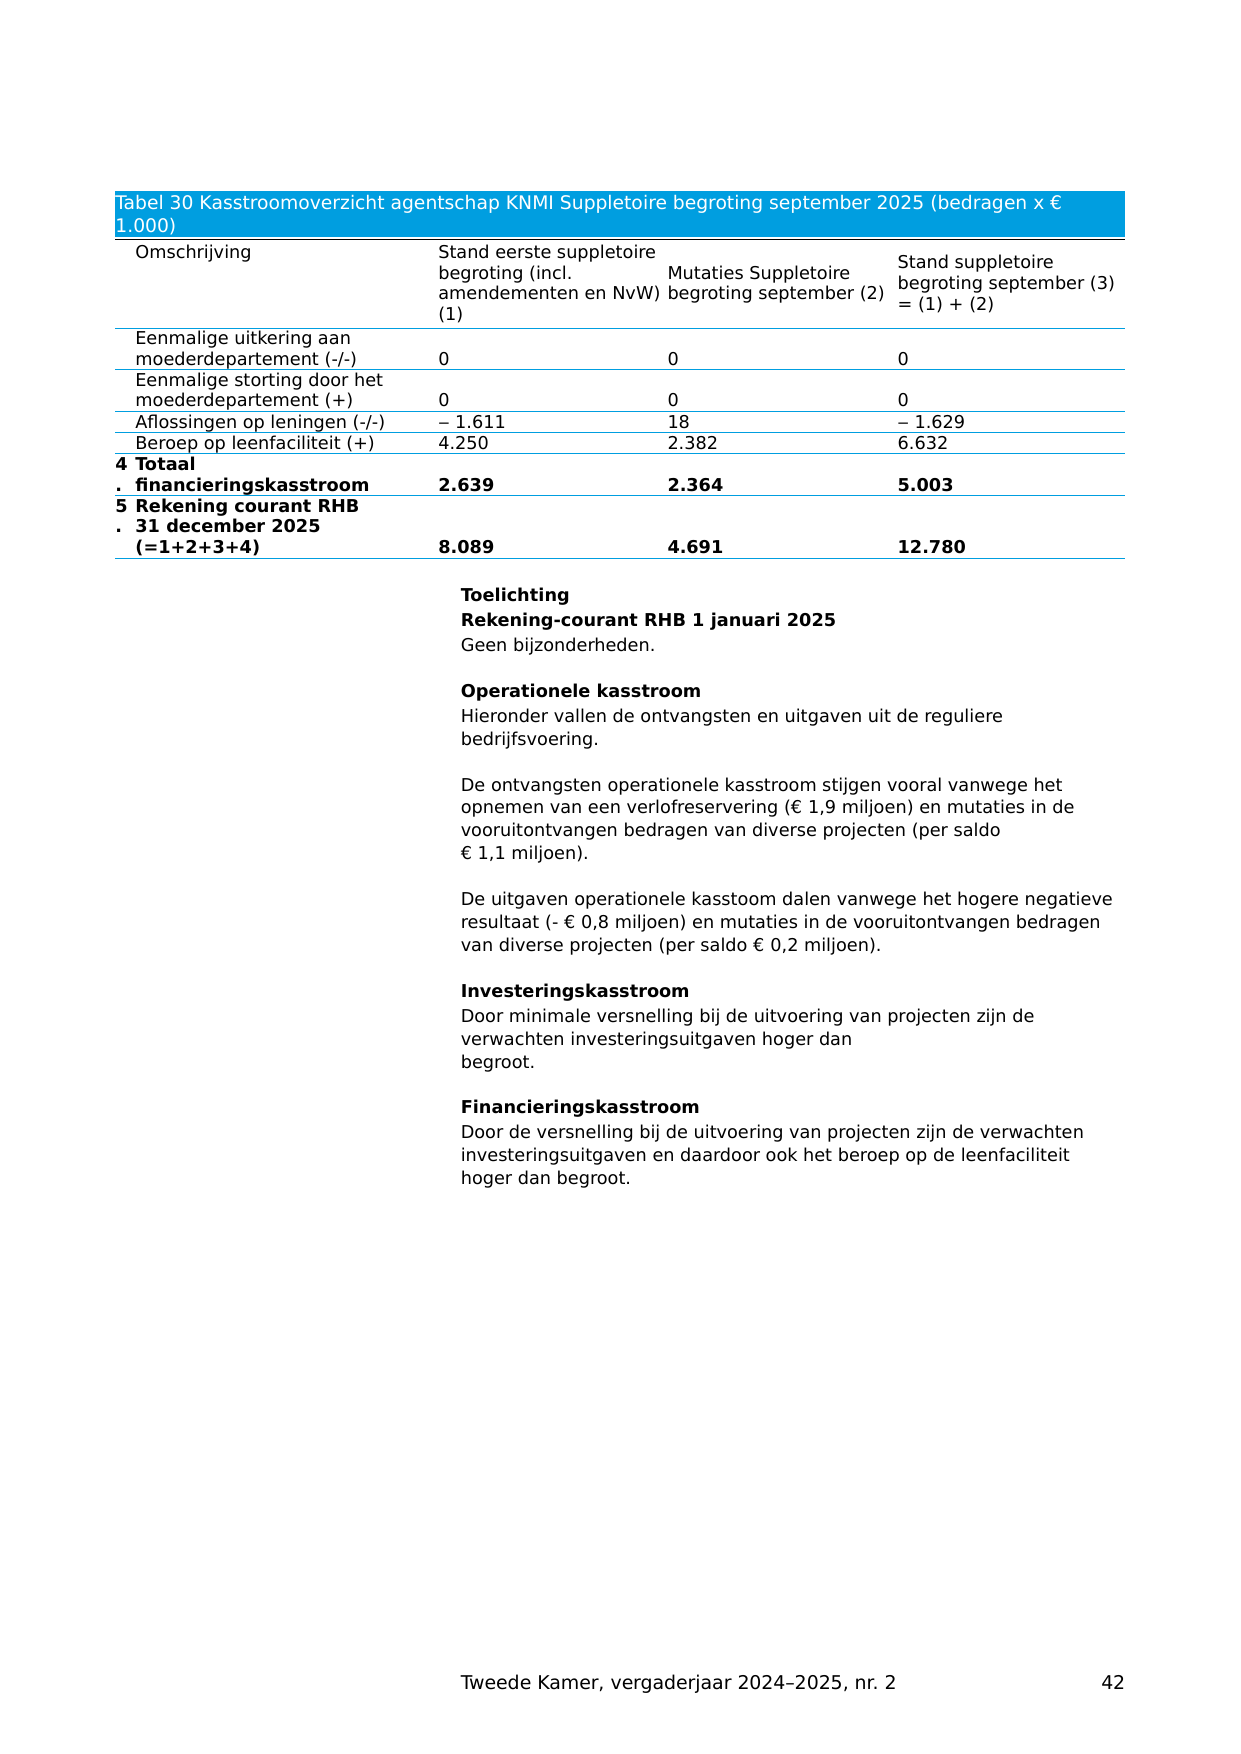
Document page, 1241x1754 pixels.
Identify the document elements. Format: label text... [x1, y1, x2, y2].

table_cell 0 [664, 370, 894, 411]
table_cell 0 [435, 370, 664, 411]
table_cell Omschrijving [132, 240, 435, 327]
table_cell Stand eerste suppletoire begroting (incl. amendementen en NvW) (1) [435, 240, 664, 327]
table_cell 2.639 [435, 454, 664, 495]
table_cell 2.382 [664, 433, 894, 453]
table_cell Rekening courant RHB 31 december 2025 (=1+2+3+4) [132, 496, 435, 557]
table_cell ‒ 1.611 [435, 412, 664, 432]
text Hieronder vallen de ontvangsten en uitgaven uit de reguliere bedrijfsvoering. [461, 704, 1125, 750]
table_cell [115, 433, 132, 453]
table_cell 18 [664, 412, 894, 432]
text De ontvangsten operationele kasstroom stijgen vooral vanwege het opnemen van een verlofreservering (€ 1,9 miljoen) en mutaties in de vooruitontvangen bedragen van diverse projecten (per saldo € 1,1 miljoen). [461, 773, 1125, 864]
table_cell 0 [435, 329, 664, 369]
text Operationele kasstroom [461, 679, 1125, 702]
table_cell Stand suppletoire begroting september (3) = (1) + (2) [895, 240, 1125, 327]
text Door minimale versnelling bij de uitvoering van projecten zijn de verwachten investeringsuitgaven hoger dan begroot. [461, 1004, 1125, 1073]
table_cell ‒ 1.629 [895, 412, 1125, 432]
text Toelichting [461, 583, 1125, 606]
text Rekening-courant RHB 1 januari 2025 [461, 608, 1125, 631]
table_cell [115, 370, 132, 411]
table_cell 5.003 [895, 454, 1125, 495]
table_cell 0 [895, 370, 1125, 411]
table_cell 6.632 [895, 433, 1125, 453]
table_cell 5. [115, 496, 132, 557]
table_cell [115, 240, 132, 327]
text De uitgaven operationele kasstoom dalen vanwege het hogere negatieve resultaat (- € 0,8 miljoen) en mutaties in de vooruitontvangen bedragen van diverse projecten (per saldo € 0,2 miljoen). [461, 887, 1125, 956]
table_cell Totaal financieringskasstroom [132, 454, 435, 495]
table_cell 4.250 [435, 433, 664, 453]
table_cell Aflossingen op leningen (-/-) [132, 412, 435, 432]
table_cell 2.364 [664, 454, 894, 495]
table_cell 0 [895, 329, 1125, 369]
table_cell [115, 412, 132, 432]
table_cell 12.780 [895, 496, 1125, 557]
table_cell [115, 329, 132, 369]
text Geen bijzonderheden. [461, 633, 1125, 656]
table_cell 8.089 [435, 496, 664, 557]
table_cell Mutaties Suppletoire begroting september (2) [664, 240, 894, 327]
table_cell Eenmalige storting door het moederdepartement (+) [132, 370, 435, 411]
text Financieringskasstroom [461, 1096, 1125, 1118]
table_cell 4.691 [664, 496, 894, 557]
table_cell Beroep op leenfaciliteit (+) [132, 433, 435, 453]
table_cell 4. [115, 454, 132, 495]
table_cell 0 [664, 329, 894, 369]
table_cell Eenmalige uitkering aan moederdepartement (-/-) [132, 329, 435, 369]
text Door de versnelling bij de uitvoering van projecten zijn de verwachten investeringsuitgaven en daardoor ook het beroep op de leenfaciliteit hoger dan begroot. [461, 1121, 1125, 1189]
text Investeringskasstroom [461, 979, 1125, 1002]
